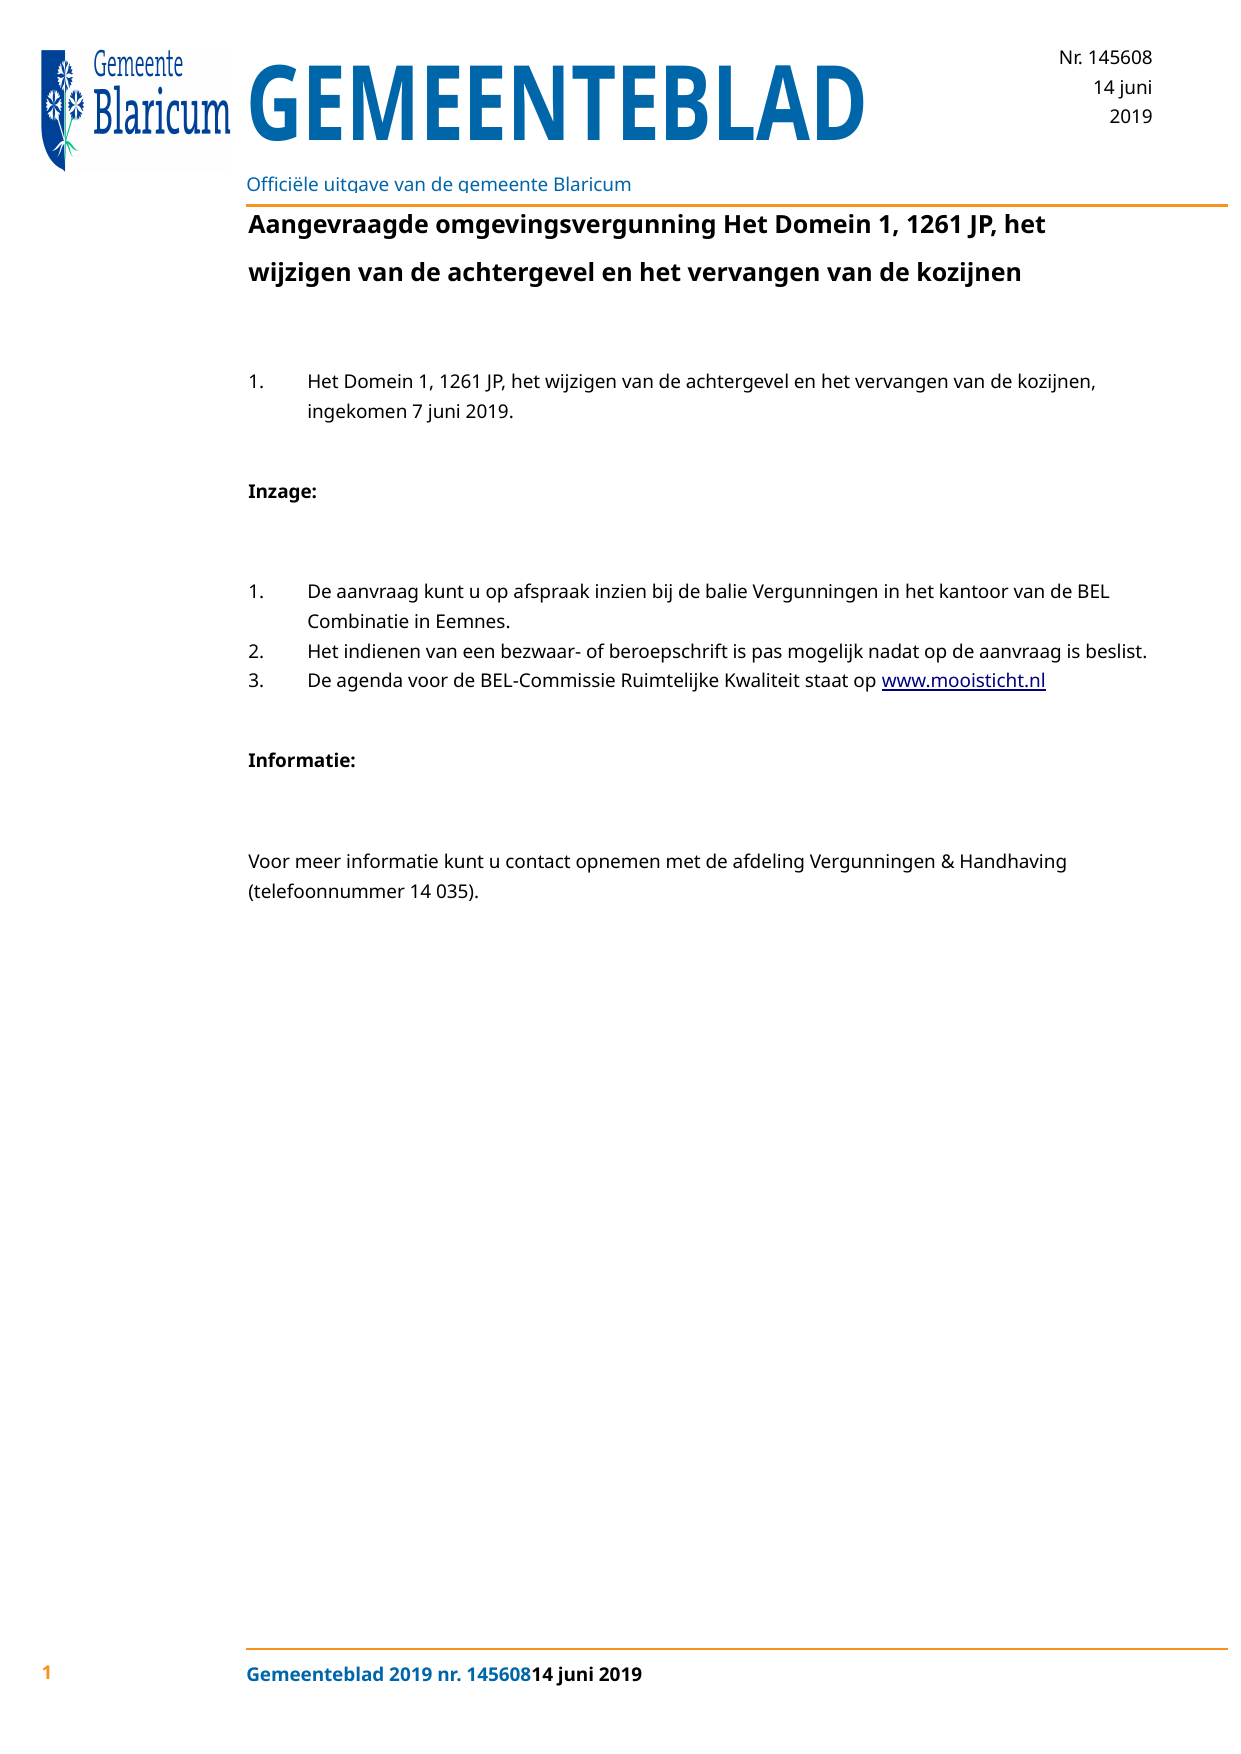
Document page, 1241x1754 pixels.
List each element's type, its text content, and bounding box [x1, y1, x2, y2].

list Het Domein 1, 1261 JP, het wijzigen van de achtergevel en het vervangen van de kozijnen, ingekomen 7 juni 2019. [248, 368, 1152, 424]
list De aanvraag kunt u op afspraak inzien bij de balie Vergunningen in het kantoor van de BEL Combinatie in Eemnes. [248, 579, 1152, 634]
text Voor meer informatie kunt u contact opnemen met de afdeling Vergunningen & Handhaving (telefoonnummer 14 035). [248, 848, 1152, 904]
picture [41, 47, 231, 172]
list Het indienen van een bezwaar- of beroepschrift is pas mogelijk nadat op de aanvraag is beslist. [248, 638, 1152, 664]
text Inzage: [248, 478, 1152, 504]
list De agenda voor de BEL-Commissie Ruimtelijke Kwaliteit staat op www.mooisticht.nl [248, 667, 1152, 693]
text Informatie: [248, 747, 1152, 773]
text Aangevraagde omgevingsvergunning Het Domein 1, 1261 JP, het wijzigen van de achtergevel en het vervangen van de kozijnen [248, 207, 1152, 288]
